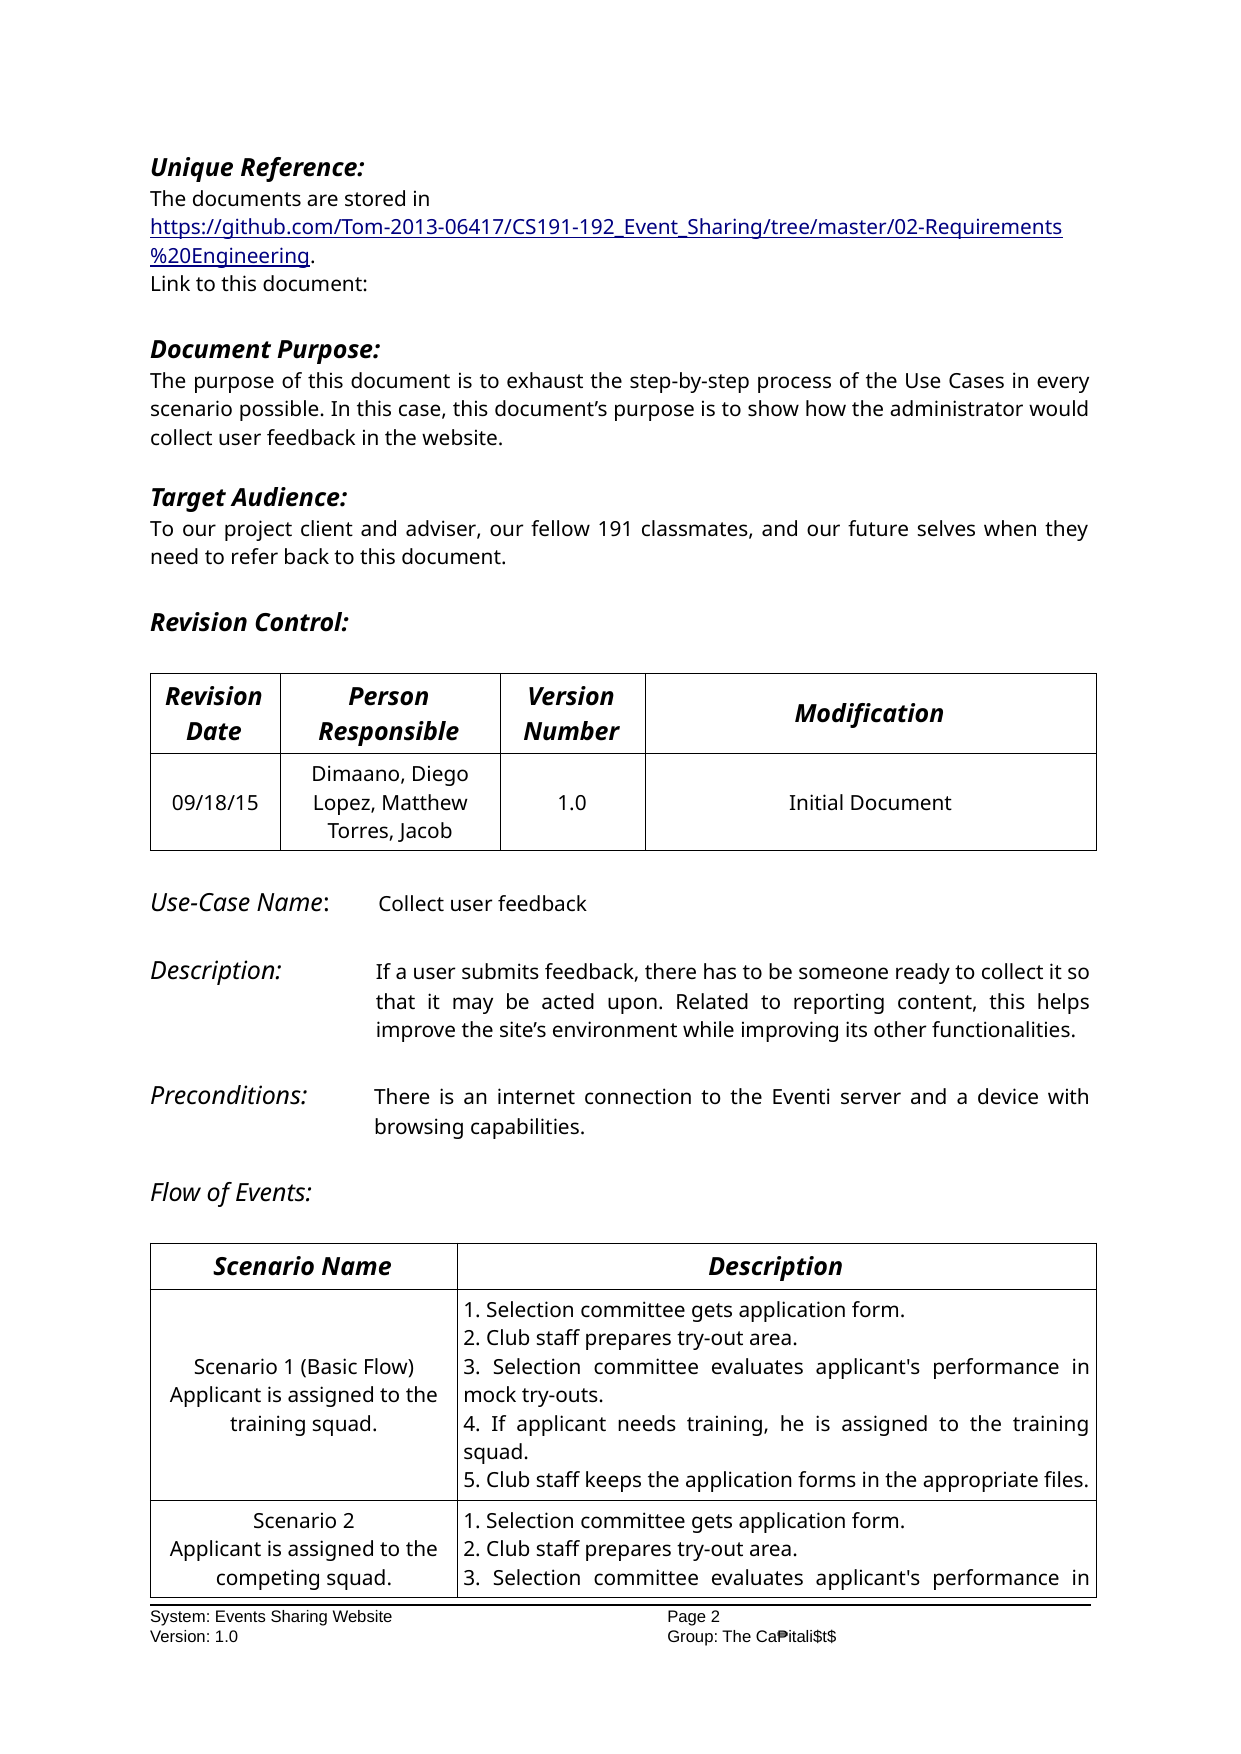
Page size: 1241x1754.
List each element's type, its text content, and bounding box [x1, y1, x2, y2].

table_cell Scenario 2 Applicant is assigned to the competing squad. [151, 1501, 457, 1597]
text Use-Case Name: Collect user feedback [150, 885, 1091, 919]
subtitle Document Purpose: [150, 332, 1091, 366]
text Description: If a user submits feedback, there has to be someone ready to collect it so that it may be acted upon. Related to reporting content, this helps improve the site’s environment while improving its other functionalities. [150, 953, 1091, 1044]
table_cell 1. Selection committee gets application form. 2. Club staff prepares try-out area. 3. Selection committee evaluates applicant's performance in [458, 1501, 1096, 1597]
table_header Person Responsible [281, 674, 500, 753]
table_header Description [458, 1244, 1096, 1289]
table_cell Initial Document [646, 754, 1096, 850]
text Flow of Events: [150, 1174, 1091, 1208]
table_cell 1.0 [501, 754, 645, 850]
table_header Version Number [501, 674, 645, 753]
table_cell Scenario 1 (Basic Flow) Applicant is assigned to the training squad. [151, 1290, 457, 1500]
text Preconditions: There is an internet connection to the Eventi server and a device with browsing capabilities. [150, 1078, 1091, 1140]
subtitle Target Audience: [150, 480, 1091, 514]
subtitle Link to this document: [150, 269, 1091, 298]
subtitle Revision Control: [150, 605, 1091, 639]
table_cell 1. Selection committee gets application form. 2. Club staff prepares try-out area. 3. Selection committee evaluates applicant's performance in mock try-outs. 4. If applicant needs training, he is assigned to the training squad. 5. Club staff keeps the application forms in the appropriate files. [458, 1290, 1096, 1500]
subtitle The purpose of this document is to exhaust the step-by-step process of the Use Cases in every scenario possible. In this case, this document’s purpose is to show how the administrator would collect user feedback in the website. [150, 366, 1091, 451]
table_header Revision Date [151, 674, 280, 753]
table_header Modification [646, 674, 1096, 753]
text To our project client and adviser, our fellow 191 classmates, and our future selves when they need to refer back to this document. [150, 514, 1091, 571]
subtitle The documents are stored in https://github.com/Tom-2013-06417/CS191-192_Event_Sharing/tree/master/02-Requirements%20Engineering. [150, 184, 1091, 269]
table_cell Dimaano, Diego Lopez, Matthew Torres, Jacob [281, 754, 500, 850]
table_cell 09/18/15 [151, 754, 280, 850]
table_header Scenario Name [151, 1244, 457, 1289]
subtitle Unique Reference: [150, 150, 1091, 184]
